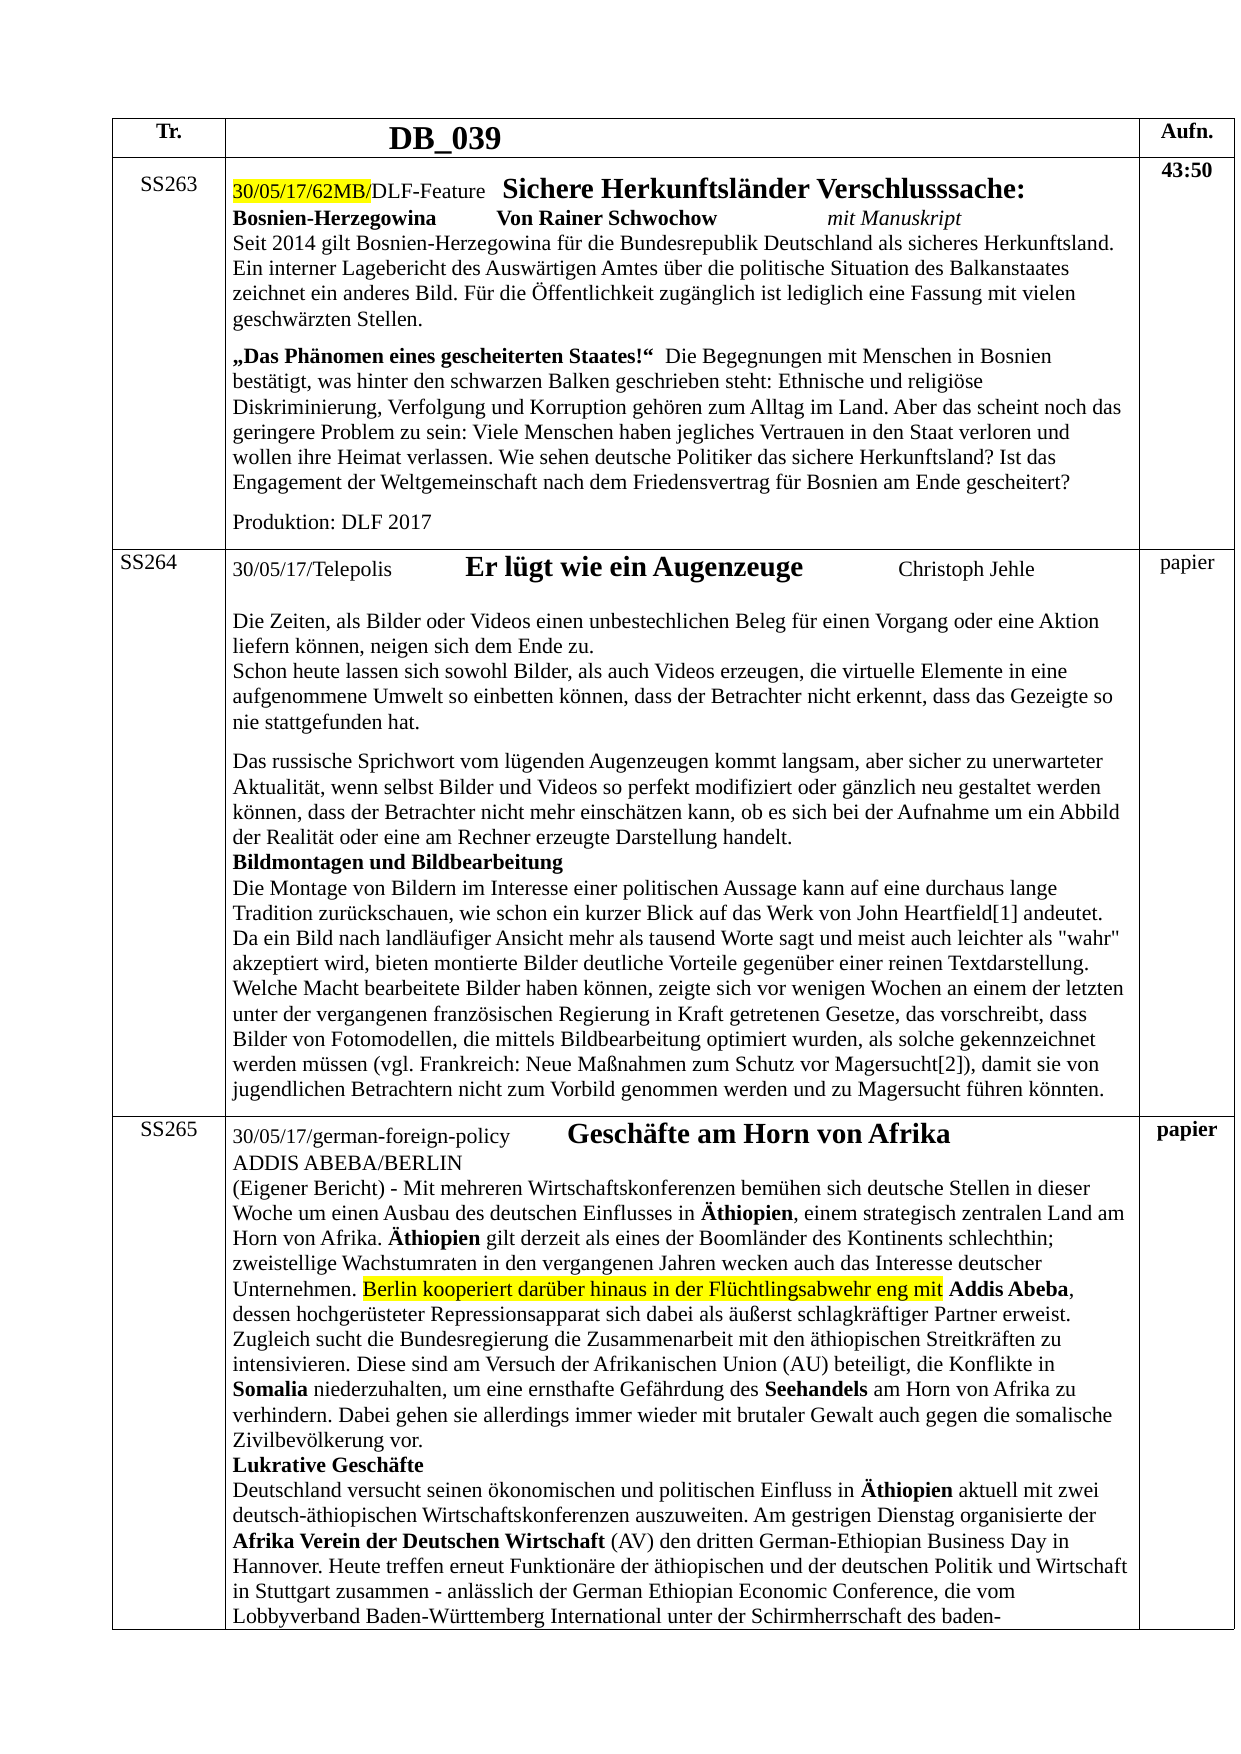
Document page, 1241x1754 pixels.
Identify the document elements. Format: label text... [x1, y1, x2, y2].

table_cell papier [1140, 1117, 1234, 1628]
table_cell 30/05/17/Telepolis Er lügt wie ein Augenzeuge Christoph Jehle Die Zeiten, als Bilder oder Videos einen unbestechlichen Beleg für einen Vorgang oder eine Aktion liefern können, neigen sich dem Ende zu. Schon heute lassen sich sowohl Bilder, als auch Videos erzeugen, die virtuelle Elemente in eine aufgenommene Umwelt so einbetten können, dass der Betrachter nicht erkennt, dass das Gezeigte so nie stattgefunden hat. Das russische Sprichwort vom lügenden Augenzeugen kommt langsam, aber sicher zu unerwarteter Aktualität, wenn selbst Bilder und Videos so perfekt modifiziert oder gänzlich neu gestaltet werden können, dass der Betrachter nicht mehr einschätzen kann, ob es sich bei der Aufnahme um ein Abbild der Realität oder eine am Rechner erzeugte Darstellung handelt. Bildmontagen und Bildbearbeitung Die Montage von Bildern im Interesse einer politischen Aussage kann auf eine durchaus lange Tradition zurückschauen, wie schon ein kurzer Blick auf das Werk von John Heartfield[1] andeutet. Da ein Bild nach landläufiger Ansicht mehr als tausend Worte sagt und meist auch leichter als "wahr" akzeptiert wird, bieten montierte Bilder deutliche Vorteile gegenüber einer reinen Textdarstellung. Welche Macht bearbeitete Bilder haben können, zeigte sich vor wenigen Wochen an einem der letzten unter der vergangenen französischen Regierung in Kraft getretenen Gesetze, das vorschreibt, dass Bilder von Fotomodellen, die mittels Bildbearbeitung optimiert wurden, als solche gekennzeichnet werden müssen (vgl. Frankreich: Neue Maßnahmen zum Schutz vor Magersucht[2]), damit sie von jugendlichen Betrachtern nicht zum Vorbild genommen werden und zu Magersucht führen könnten. [226, 550, 1139, 1116]
table_header Aufn. [1140, 119, 1234, 157]
table_cell 30/05/17/german-foreign-policy Geschäfte am Horn von Afrika ADDIS ABEBA/BERLIN (Eigener Bericht) - Mit mehreren Wirtschaftskonferenzen bemühen sich deutsche Stellen in dieser Woche um einen Ausbau des deutschen Einflusses in Äthiopien, einem strategisch zentralen Land am Horn von Afrika. Äthiopien gilt derzeit als eines der Boomländer des Kontinents schlechthin; zweistellige Wachstumraten in den vergangenen Jahren wecken auch das Interesse deutscher Unternehmen. Berlin kooperiert darüber hinaus in der Flüchtlingsabwehr eng mit Addis Abeba, dessen hochgerüsteter Repressionsapparat sich dabei als äußerst schlagkräftiger Partner erweist. Zugleich sucht die Bundesregierung die Zusammenarbeit mit den äthiopischen Streitkräften zu intensivieren. Diese sind am Versuch der Afrikanischen Union (AU) beteiligt, die Konflikte in Somalia niederzuhalten, um eine ernsthafte Gefährdung des Seehandels am Horn von Afrika zu verhindern. Dabei gehen sie allerdings immer wieder mit brutaler Gewalt auch gegen die somalische Zivilbevölkerung vor. Lukrative Geschäfte Deutschland versucht seinen ökonomischen und politischen Einfluss in Äthiopien aktuell mit zwei deutsch-äthiopischen Wirtschaftskonferenzen auszuweiten. Am gestrigen Dienstag organisierte der Afrika Verein der Deutschen Wirtschaft (AV) den dritten German-Ethiopian Business Day in Hannover. Heute treffen erneut Funktionäre der äthiopischen und der deutschen Politik und Wirtschaft in Stuttgart zusammen - anlässlich der German Ethiopian Economic Conference, die vom Lobbyverband Baden-Württemberg International unter der Schirmherrschaft des baden- [226, 1117, 1139, 1628]
table_cell SS265 [113, 1117, 225, 1628]
table_cell 30/05/17/62MB/DLF-Feature Sichere Herkunftsländer Verschlusssache: Bosnien-Herzegowina Von Rainer Schwochow mit Manuskript Seit 2014 gilt Bosnien-Herzegowina für die Bundesrepublik Deutschland als sicheres Herkunftsland. Ein interner Lagebericht des Auswärtigen Amtes über die politische Situation des Balkanstaates zeichnet ein anderes Bild. Für die Öffentlichkeit zugänglich ist lediglich eine Fassung mit vielen geschwärzten Stellen. „Das Phänomen eines gescheiterten Staates!“ Die Begegnungen mit Menschen in Bosnien bestätigt, was hinter den schwarzen Balken geschrieben steht: Ethnische und religiöse Diskriminierung, Verfolgung und Korruption gehören zum Alltag im Land. Aber das scheint noch das geringere Problem zu sein: Viele Menschen haben jegliches Vertrauen in den Staat verloren und wollen ihre Heimat verlassen. Wie sehen deutsche Politiker das sichere Herkunftsland? Ist das Engagement der Weltgemeinschaft nach dem Friedensvertrag für Bosnien am Ende gescheitert? Produktion: DLF 2017 [226, 158, 1139, 549]
table_cell papier [1140, 550, 1234, 1116]
table_cell SS264 [113, 550, 225, 1116]
table_cell SS263 [113, 158, 225, 549]
table_header Tr. [113, 119, 225, 157]
table_cell 43:50 [1140, 158, 1234, 549]
table_header DB_039 [226, 119, 1139, 157]
